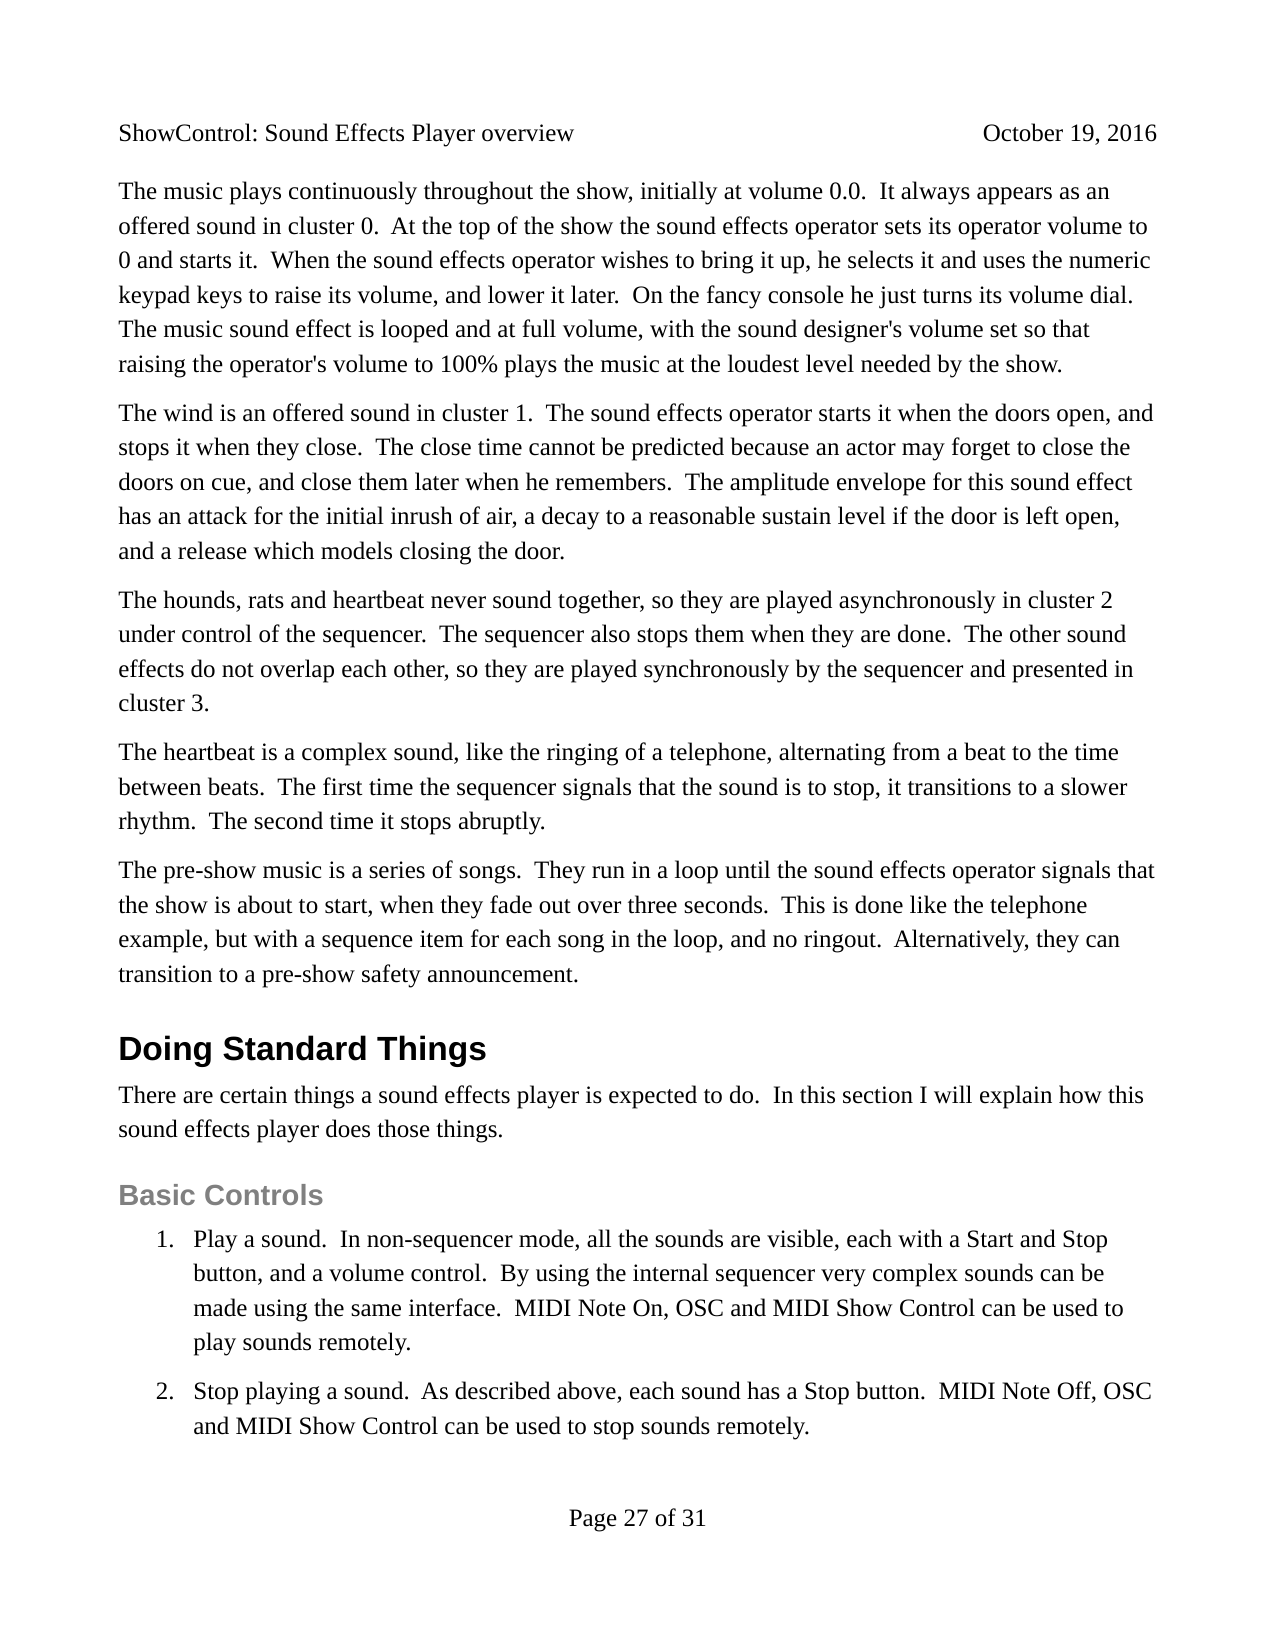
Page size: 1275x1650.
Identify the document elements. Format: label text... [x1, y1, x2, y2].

text There are certain things a sound effects player is expected to do. In this section I will explain how this sound effects player does those things. [118, 1080, 1157, 1143]
text The hounds, rats and heartbeat never sound together, so they are played asynchronously in cluster 2 under control of the sequencer. The sequencer also stops them when they are done. The other sound effects do not overlap each other, so they are played synchronously by the sequencer and presented in cluster 3. [118, 585, 1157, 717]
text The pre-show music is a series of songs. They run in a loop until the sound effects operator signals that the show is about to start, when they fade out over three seconds. This is done like the telephone example, but with a sequence item for each song in the loop, and no ringout. Alternatively, they can transition to a pre-show safety announcement. [118, 855, 1157, 987]
text The heartbeat is a complex sound, like the ringing of a telephone, alternating from a beat to the time between beats. The first time the sequencer signals that the sound is to stop, it transitions to a slower rhythm. The second time it stops abruptly. [118, 737, 1157, 835]
list Stop playing a sound. As described above, each sound has a Stop button. MIDI Note Off, OSC and MIDI Show Control can be used to stop sounds remotely. [156, 1376, 1157, 1440]
text The wind is an offered sound in cluster 1. The sound effects operator starts it when the doors open, and stops it when they close. The close time cannot be predicted because an actor may forget to close the doors on cue, and close them later when he remembers. The amplitude envelope for this sound effect has an attack for the initial inrush of air, a decay to a reasonable sustain level if the door is left open, and a release which models closing the door. [118, 398, 1157, 564]
text The music plays continuously throughout the show, initially at volume 0.0. It always appears as an offered sound in cluster 0. At the top of the show the sound effects operator sets its operator volume to 0 and starts it. When the sound effects operator wishes to bring it up, he selects it and uses the numeric keypad keys to raise its volume, and lower it later. On the fancy console he just turns its volume dial. The music sound effect is looped and at full volume, with the sound designer's volume set so that raising the operator's volume to 100% plays the music at the loudest level needed by the show. [118, 176, 1157, 377]
list Play a sound. In non-sequencer mode, all the sounds are visible, each with a Start and Stop button, and a volume control. By using the internal sequencer very complex sounds can be made using the same interface. MIDI Note On, OSC and MIDI Show Control can be used to play sounds remotely. [156, 1224, 1157, 1356]
subtitle Basic Controls [118, 1178, 1157, 1211]
subtitle Doing Standard Things [118, 1029, 1157, 1067]
